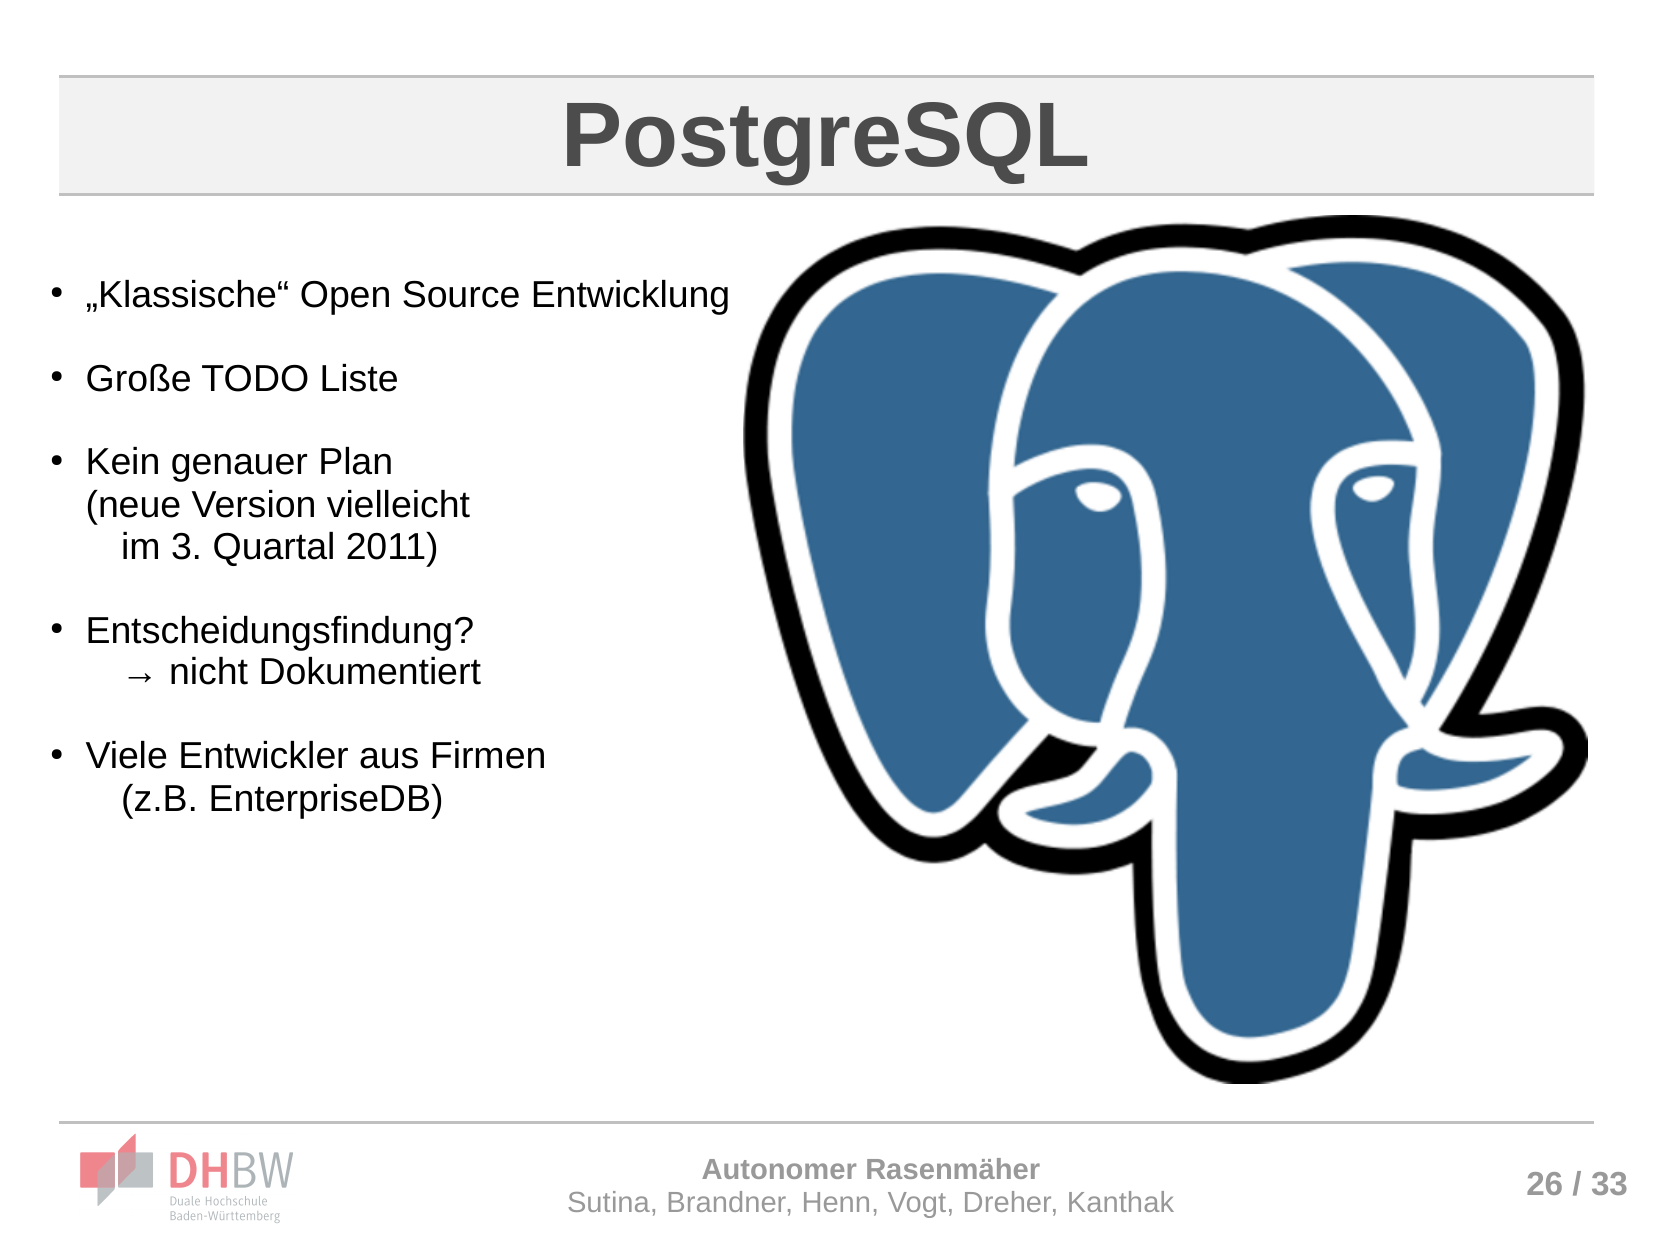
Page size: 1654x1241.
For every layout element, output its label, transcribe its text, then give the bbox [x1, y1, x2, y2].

text_box „Klassische“ Open Source Entwicklung Große TODO Liste Kein genauer Plan (neue Version vielleicht im 3. Quartal 2011) Entscheidungsfindung? → nicht Dokumentiert Viele Entwickler aus Firmen (z.B. EnterpriseDB) [0, 265, 746, 827]
picture [78, 1133, 296, 1225]
picture [743, 215, 1588, 1084]
title PostgreSQL [82, 31, 1571, 239]
